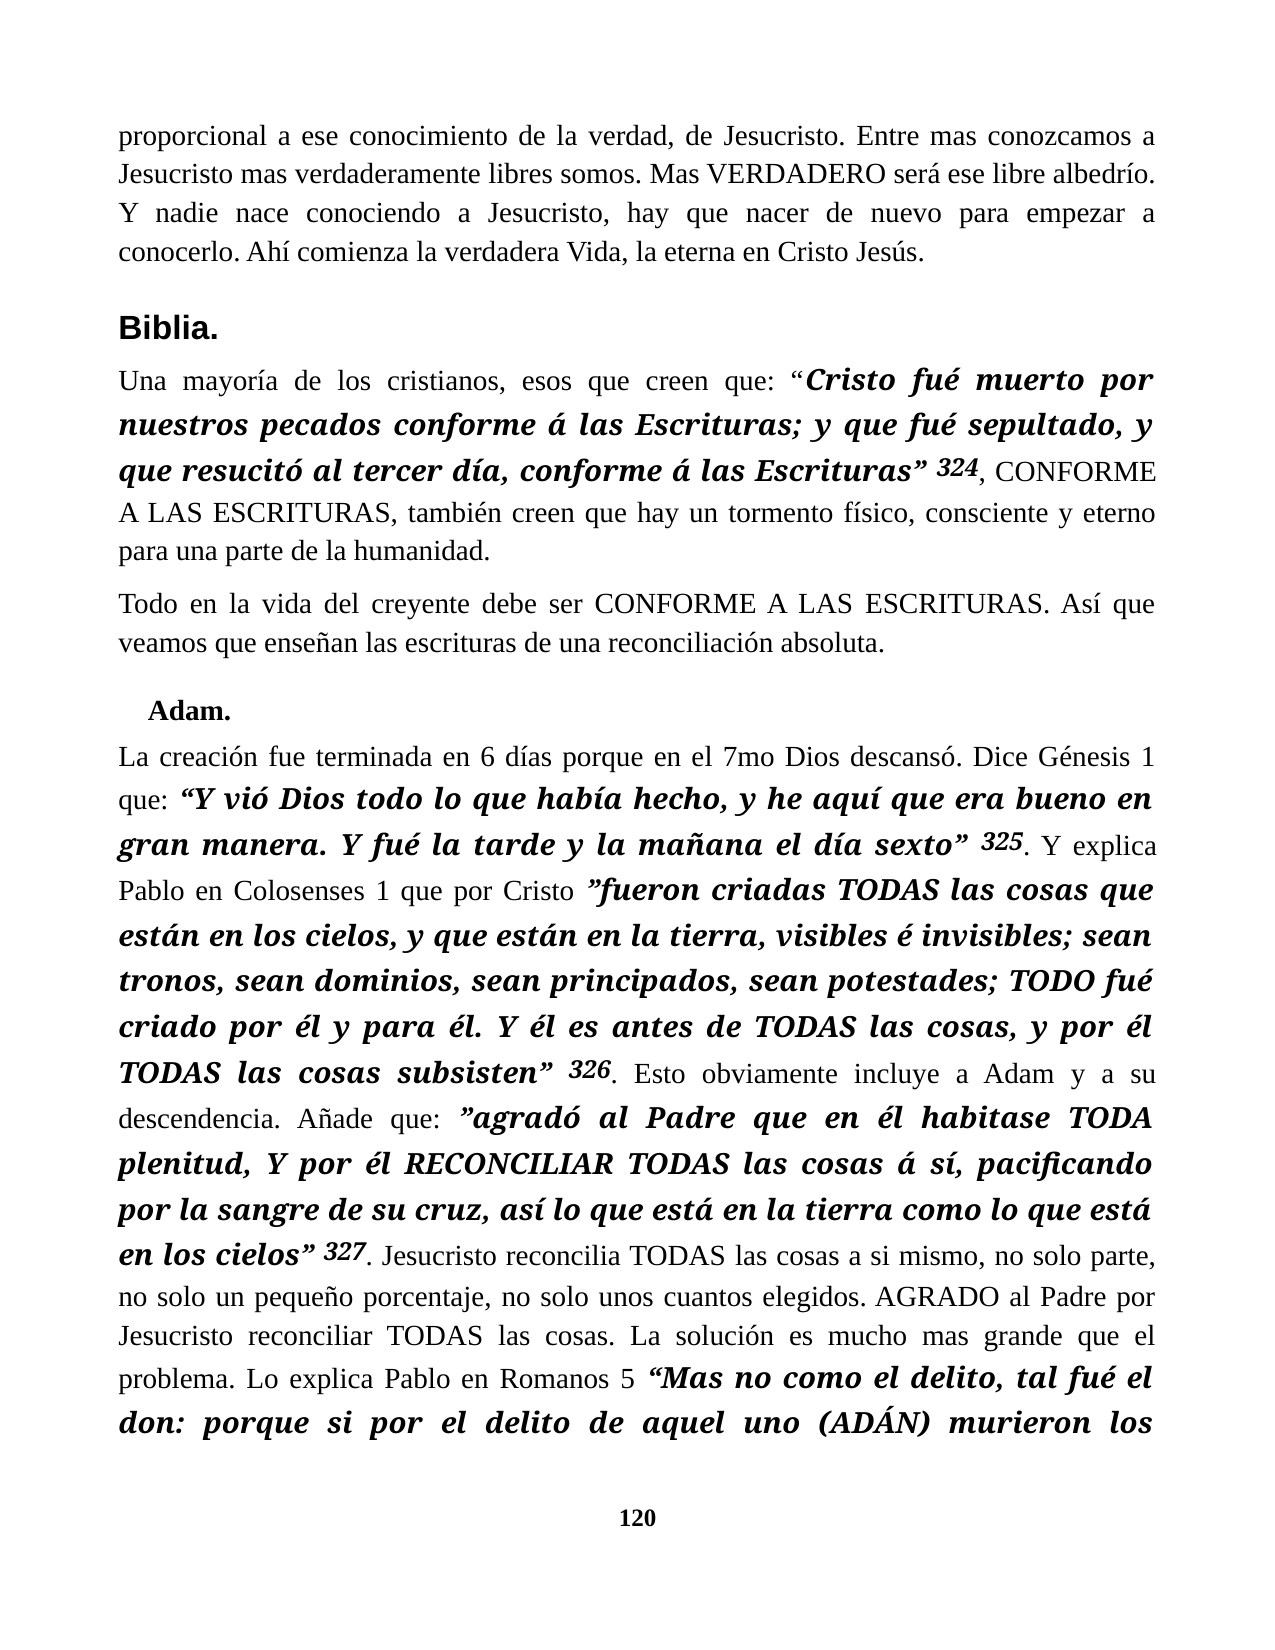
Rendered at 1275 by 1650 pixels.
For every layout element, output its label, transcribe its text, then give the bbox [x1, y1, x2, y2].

subtitle Biblia. [118, 308, 1157, 346]
text La creación fue terminada en 6 días porque en el 7mo Dios descansó. Dice Génesis 1 que: “Y vió Dios todo lo que había hecho, y he aquí que era bueno en gran manera. Y fué la tarde y la mañana el día sexto” . Y explica Pablo en Colosenses 1 que por Cristo ”fueron criadas TODAS las cosas que están en los cielos, y que están en la tierra, visibles é invisibles; sean tronos, sean dominios, sean principados, sean potestades; TODO fué criado por él y para él. Y él es antes de TODAS las cosas, y por él TODAS las cosas subsisten” . Esto obviamente incluye a Adam y a su descendencia. Añade que: ”agradó al Padre que en él habitase TODA plenitud, Y por él RECONCILIAR TODAS las cosas á sí, pacificando por la sangre de su cruz, así lo que está en la tierra como lo que está en los cielos” . Jesucristo reconcilia TODAS las cosas a si mismo, no solo parte, no solo un pequeño porcentaje, no solo unos cuantos elegidos. AGRADO al Padre por Jesucristo reconciliar TODAS las cosas. La solución es mucho mas grande que el problema. Lo explica Pablo en Romanos 5 “Mas no como el delito, tal fué el don: porque si por el delito de aquel uno (ADÁN) murieron los [118, 739, 1157, 1442]
text Todo en la vida del creyente debe ser CONFORME A LAS ESCRITURAS. Así que veamos que enseñan las escrituras de una reconciliación absoluta. [118, 586, 1157, 658]
subtitle Adam. [148, 693, 1157, 726]
text Una mayoría de los cristianos, esos que creen que: “Cristo fué muerto por nuestros pecados conforme á las Escrituras; y que fué sepultado, y que resucitó al tercer día, conforme á las Escrituras” , CONFORME A LAS ESCRITURAS, también creen que hay un tormento físico, consciente y eterno para una parte de la humanidad. [118, 359, 1157, 567]
text proporcional a ese conocimiento de la verdad, de Jesucristo. Entre mas conozcamos a Jesucristo mas verdaderamente libres somos. Mas VERDADERO será ese libre albedrío. Y nadie nace conociendo a Jesucristo, hay que nacer de nuevo para empezar a conocerlo. Ahí comienza la verdadera Vida, la eterna en Cristo Jesús. [118, 118, 1157, 267]
